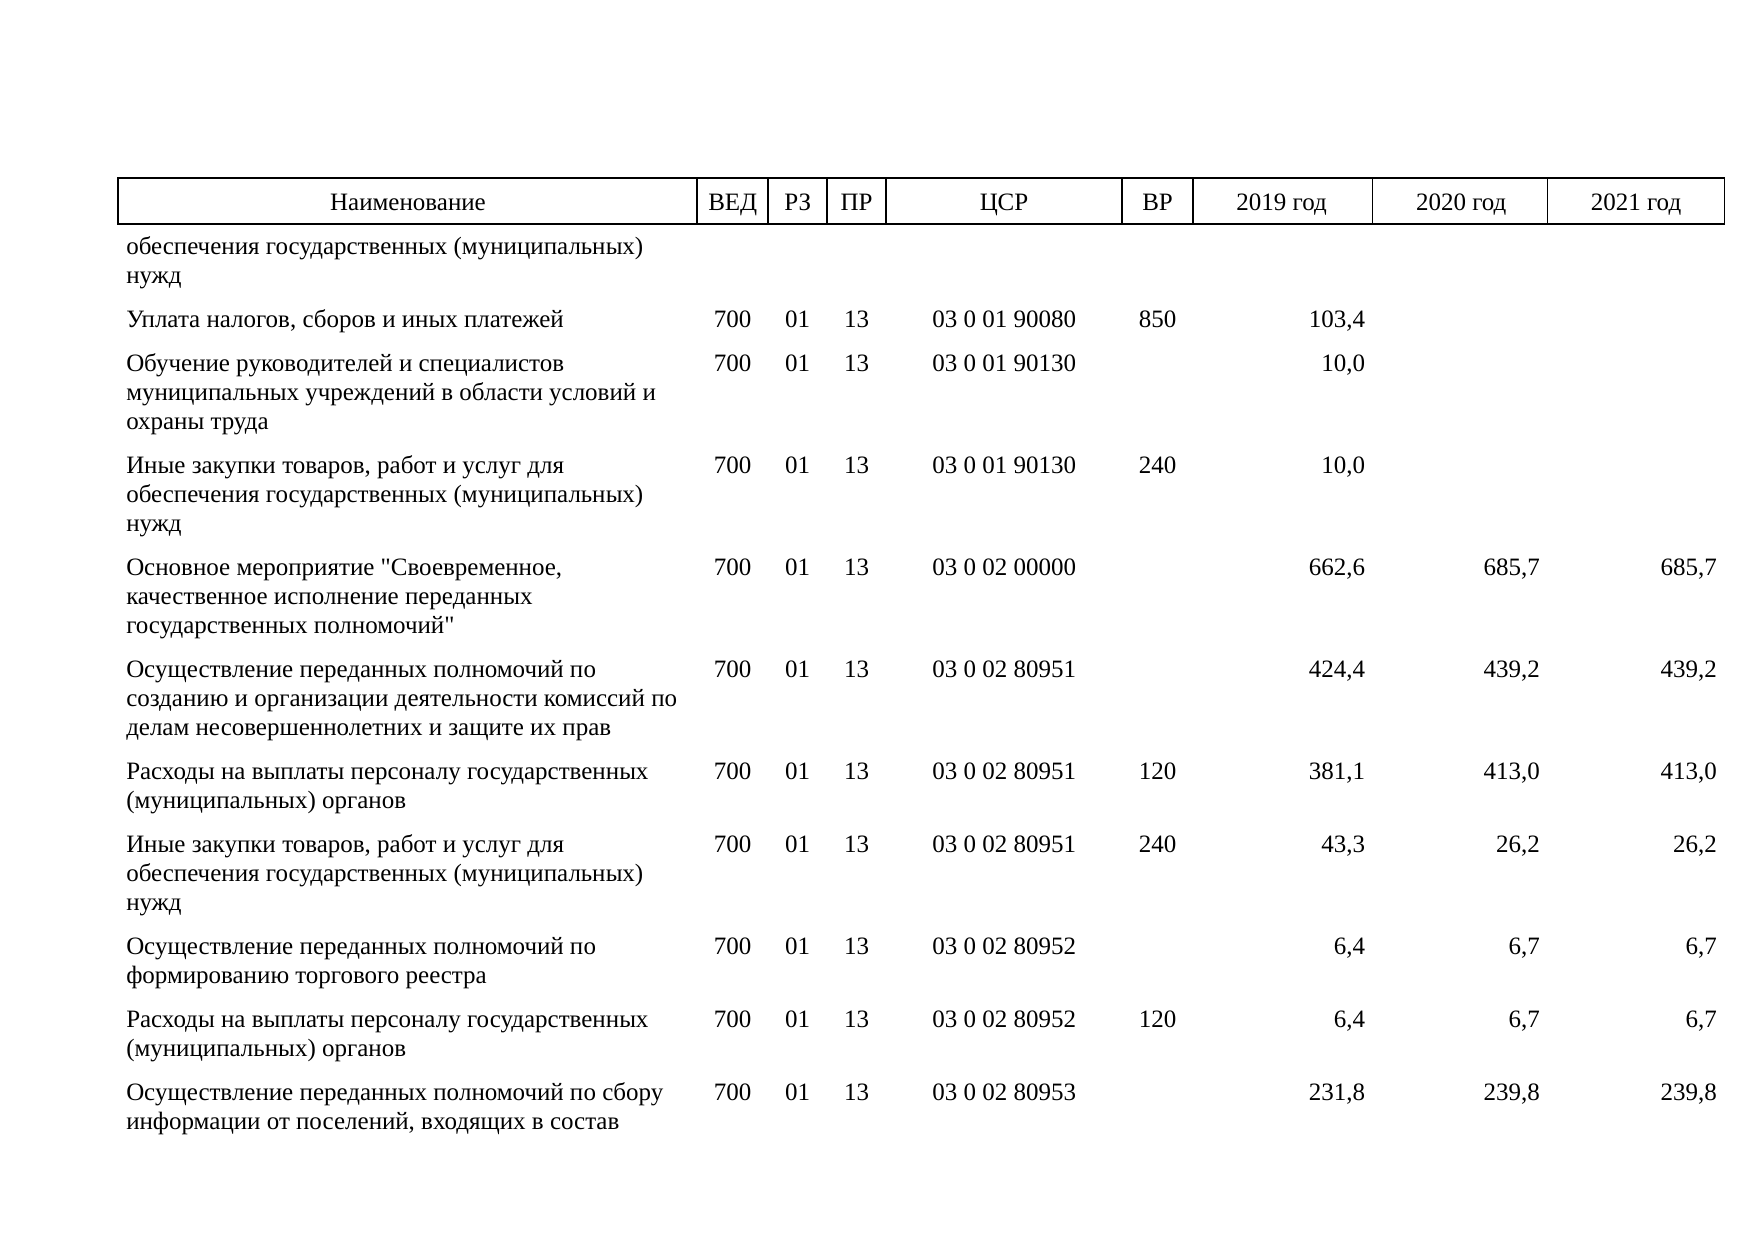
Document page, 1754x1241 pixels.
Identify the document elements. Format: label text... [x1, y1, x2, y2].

table_cell 439,2 [1547, 646, 1724, 748]
table_cell 26,2 [1373, 821, 1547, 923]
table_cell 03 0 02 80952 [886, 996, 1122, 1069]
table_cell Расходы на выплаты персоналу государственных (муниципальных) органов [118, 996, 697, 1069]
table_cell 700 [697, 996, 768, 1069]
table_cell 231,8 [1193, 1070, 1372, 1143]
table_cell 700 [697, 1070, 768, 1143]
table_cell 13 [827, 821, 886, 923]
table_cell 700 [697, 341, 768, 443]
table_cell 01 [768, 646, 827, 748]
table_cell 03 0 01 90080 [886, 296, 1122, 341]
table_cell Уплата налогов, сборов и иных платежей [118, 296, 697, 341]
table_cell [768, 225, 827, 296]
table_cell 10,0 [1193, 341, 1372, 443]
table_cell 01 [768, 443, 827, 544]
table_header [887, 179, 1121, 223]
table_cell 01 [768, 996, 827, 1069]
table_cell [827, 225, 886, 296]
table_cell 01 [768, 1070, 827, 1143]
table_cell 10,0 [1193, 443, 1372, 544]
table_cell 03 0 02 80952 [886, 923, 1122, 996]
table_header [1373, 179, 1547, 223]
table_cell 6,7 [1547, 996, 1724, 1069]
table_cell [1373, 225, 1547, 296]
table_cell 240 [1122, 443, 1193, 544]
table_cell 01 [768, 923, 827, 996]
table_cell [1547, 225, 1724, 296]
table_cell 26,2 [1547, 821, 1724, 923]
table_header [119, 179, 696, 223]
table_header [1548, 179, 1724, 223]
table_cell 01 [768, 296, 827, 341]
table_cell 700 [697, 923, 768, 996]
table_header [769, 179, 826, 223]
table_cell [1122, 646, 1193, 748]
table_cell [697, 225, 768, 296]
table_cell [1122, 1070, 1193, 1143]
table_cell [1373, 443, 1547, 544]
table_cell [886, 225, 1122, 296]
table_header [1123, 179, 1192, 223]
table_cell 103,4 [1193, 296, 1372, 341]
table_cell [1193, 225, 1372, 296]
table_cell [1373, 296, 1547, 341]
table_cell 13 [827, 1070, 886, 1143]
table_cell 01 [768, 748, 827, 821]
table_cell 424,4 [1193, 646, 1372, 748]
table_cell 13 [827, 646, 886, 748]
table_cell 03 0 02 00000 [886, 545, 1122, 646]
table_cell 13 [827, 748, 886, 821]
table_cell 700 [697, 545, 768, 646]
table_cell 43,3 [1193, 821, 1372, 923]
table_header ЦСР [894, 187, 1114, 215]
table_header ВЕД [705, 187, 760, 215]
table_cell 6,7 [1373, 923, 1547, 996]
table_header 2020 год [1380, 187, 1542, 215]
table_cell 700 [697, 646, 768, 748]
table_cell 03 0 02 80951 [886, 748, 1122, 821]
table_cell 03 0 02 80953 [886, 1070, 1122, 1143]
table_cell Основное мероприятие "Своевременное, качественное исполнение переданных государственных полномочий" [118, 545, 697, 646]
table_cell 03 0 01 90130 [886, 341, 1122, 443]
table_cell 120 [1122, 748, 1193, 821]
table_cell 239,8 [1547, 1070, 1724, 1143]
table_cell 6,7 [1373, 996, 1547, 1069]
table_cell [1122, 545, 1193, 646]
table_cell 662,6 [1193, 545, 1372, 646]
table_cell [1547, 443, 1724, 544]
table_cell 381,1 [1193, 748, 1372, 821]
table_header ВР [1130, 187, 1185, 215]
table_cell Осуществление переданных полномочий по созданию и организации деятельности комиссий по делам несовершеннолетних и защите их прав [118, 646, 697, 748]
table_cell 700 [697, 821, 768, 923]
table_cell 13 [827, 341, 886, 443]
table_cell 6,7 [1547, 923, 1724, 996]
table_cell 439,2 [1373, 646, 1547, 748]
table_cell Обучение руководителей и специалистов муниципальных учреждений в области условий и охраны труда [118, 341, 697, 443]
table_cell 850 [1122, 296, 1193, 341]
table_cell 413,0 [1373, 748, 1547, 821]
table_cell [1122, 341, 1193, 443]
table_header [1194, 179, 1372, 223]
table_cell Иные закупки товаров, работ и услуг для обеспечения государственных (муниципальных) нужд [118, 443, 697, 544]
table_header Наименование [126, 187, 689, 215]
table_cell [1547, 341, 1724, 443]
table_cell 03 0 02 80951 [886, 646, 1122, 748]
table_cell 700 [697, 296, 768, 341]
table_cell 6,4 [1193, 923, 1372, 996]
table_cell [1547, 296, 1724, 341]
table_header 2021 год [1555, 187, 1717, 215]
table_cell 413,0 [1547, 748, 1724, 821]
table_cell Расходы на выплаты персоналу государственных (муниципальных) органов [118, 748, 697, 821]
table_cell 13 [827, 296, 886, 341]
table_cell 700 [697, 443, 768, 544]
table_cell 01 [768, 821, 827, 923]
table_cell 240 [1122, 821, 1193, 923]
table_cell 120 [1122, 996, 1193, 1069]
table_cell 13 [827, 923, 886, 996]
table_cell 01 [768, 341, 827, 443]
table_cell [1373, 341, 1547, 443]
table_cell 13 [827, 545, 886, 646]
table_cell 6,4 [1193, 996, 1372, 1069]
table_cell 13 [827, 443, 886, 544]
table_cell [1122, 225, 1193, 296]
table_header ПР [835, 187, 878, 215]
table_header 2019 год [1201, 187, 1362, 215]
table_cell [1122, 923, 1193, 996]
table_cell 03 0 02 80951 [886, 821, 1122, 923]
table_cell 13 [827, 996, 886, 1069]
table_header РЗ [776, 187, 819, 215]
table_header [698, 179, 767, 223]
table_cell Осуществление переданных полномочий по сбору информации от поселений, входящих в состав [118, 1070, 697, 1143]
table_cell 700 [697, 748, 768, 821]
table_cell Осуществление переданных полномочий по формированию торгового реестра [118, 923, 697, 996]
table_cell 03 0 01 90130 [886, 443, 1122, 544]
table_header [828, 179, 885, 223]
table_cell обеспечения государственных (муниципальных) нужд [118, 225, 697, 296]
table_cell 239,8 [1373, 1070, 1547, 1143]
table_cell 01 [768, 545, 827, 646]
table_cell 685,7 [1547, 545, 1724, 646]
table_cell 685,7 [1373, 545, 1547, 646]
table_cell Иные закупки товаров, работ и услуг для обеспечения государственных (муниципальных) нужд [118, 821, 697, 923]
